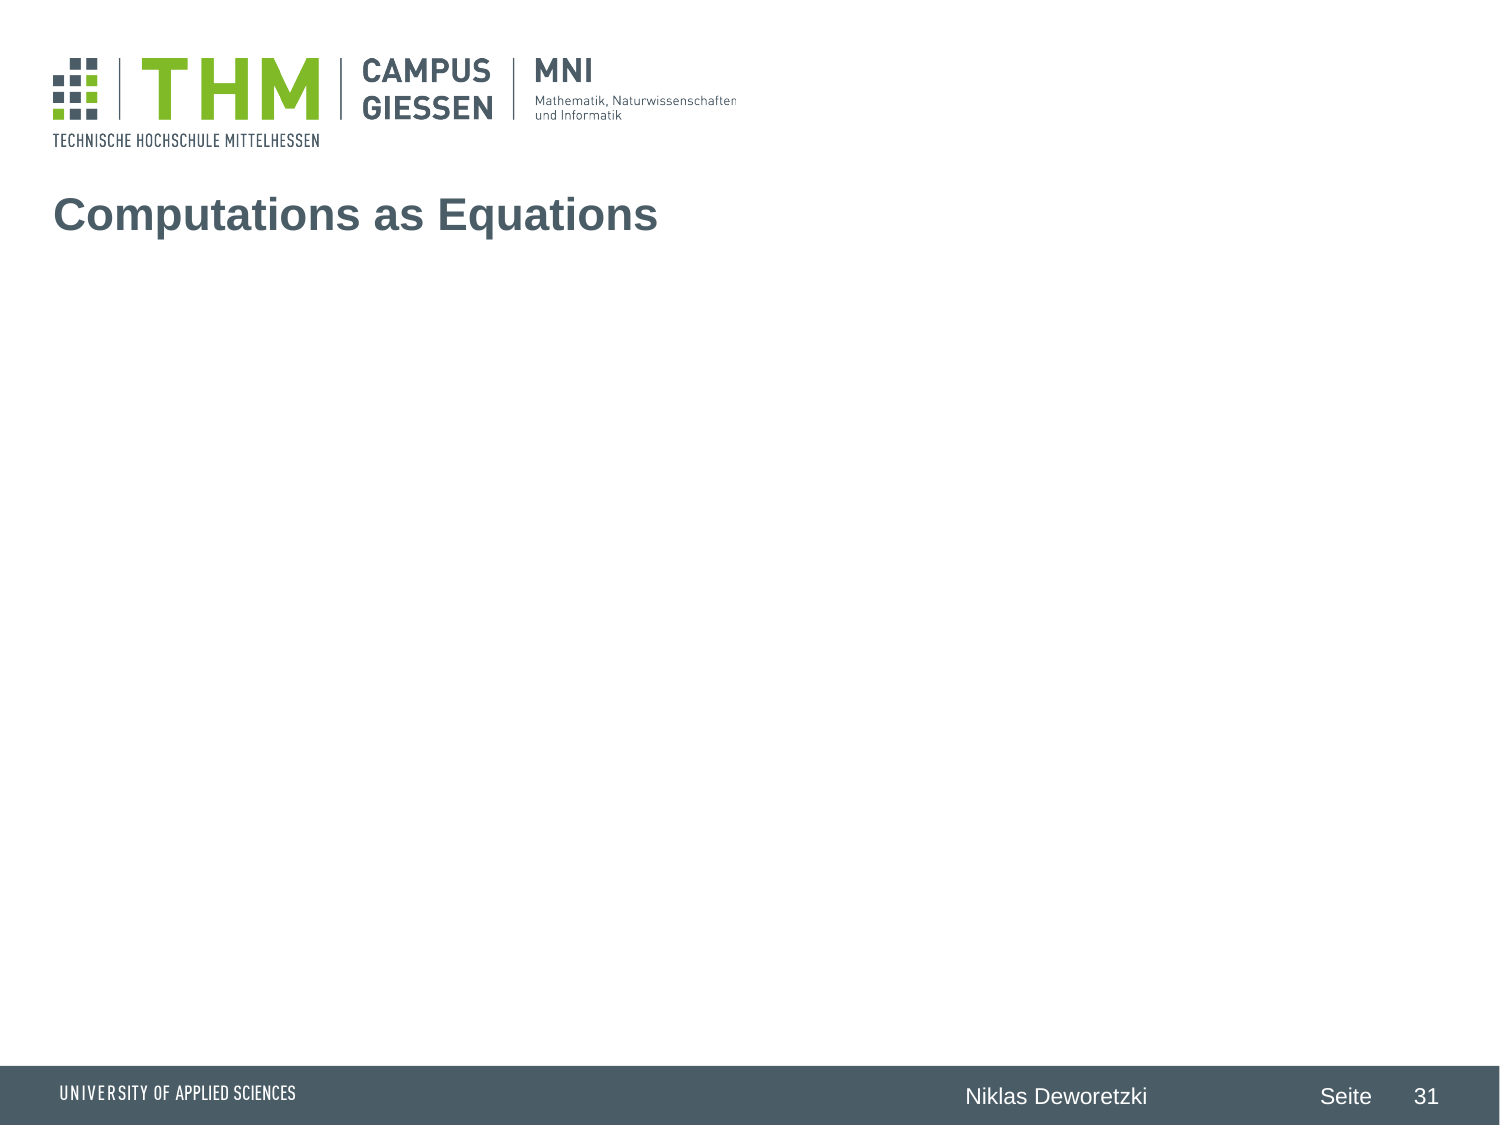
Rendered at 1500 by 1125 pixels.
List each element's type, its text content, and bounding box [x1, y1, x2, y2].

picture [53, 58, 736, 147]
title Computations as Equations [53, 177, 1435, 272]
slide_number [1376, 1073, 1455, 1118]
picture [59, 1082, 296, 1104]
